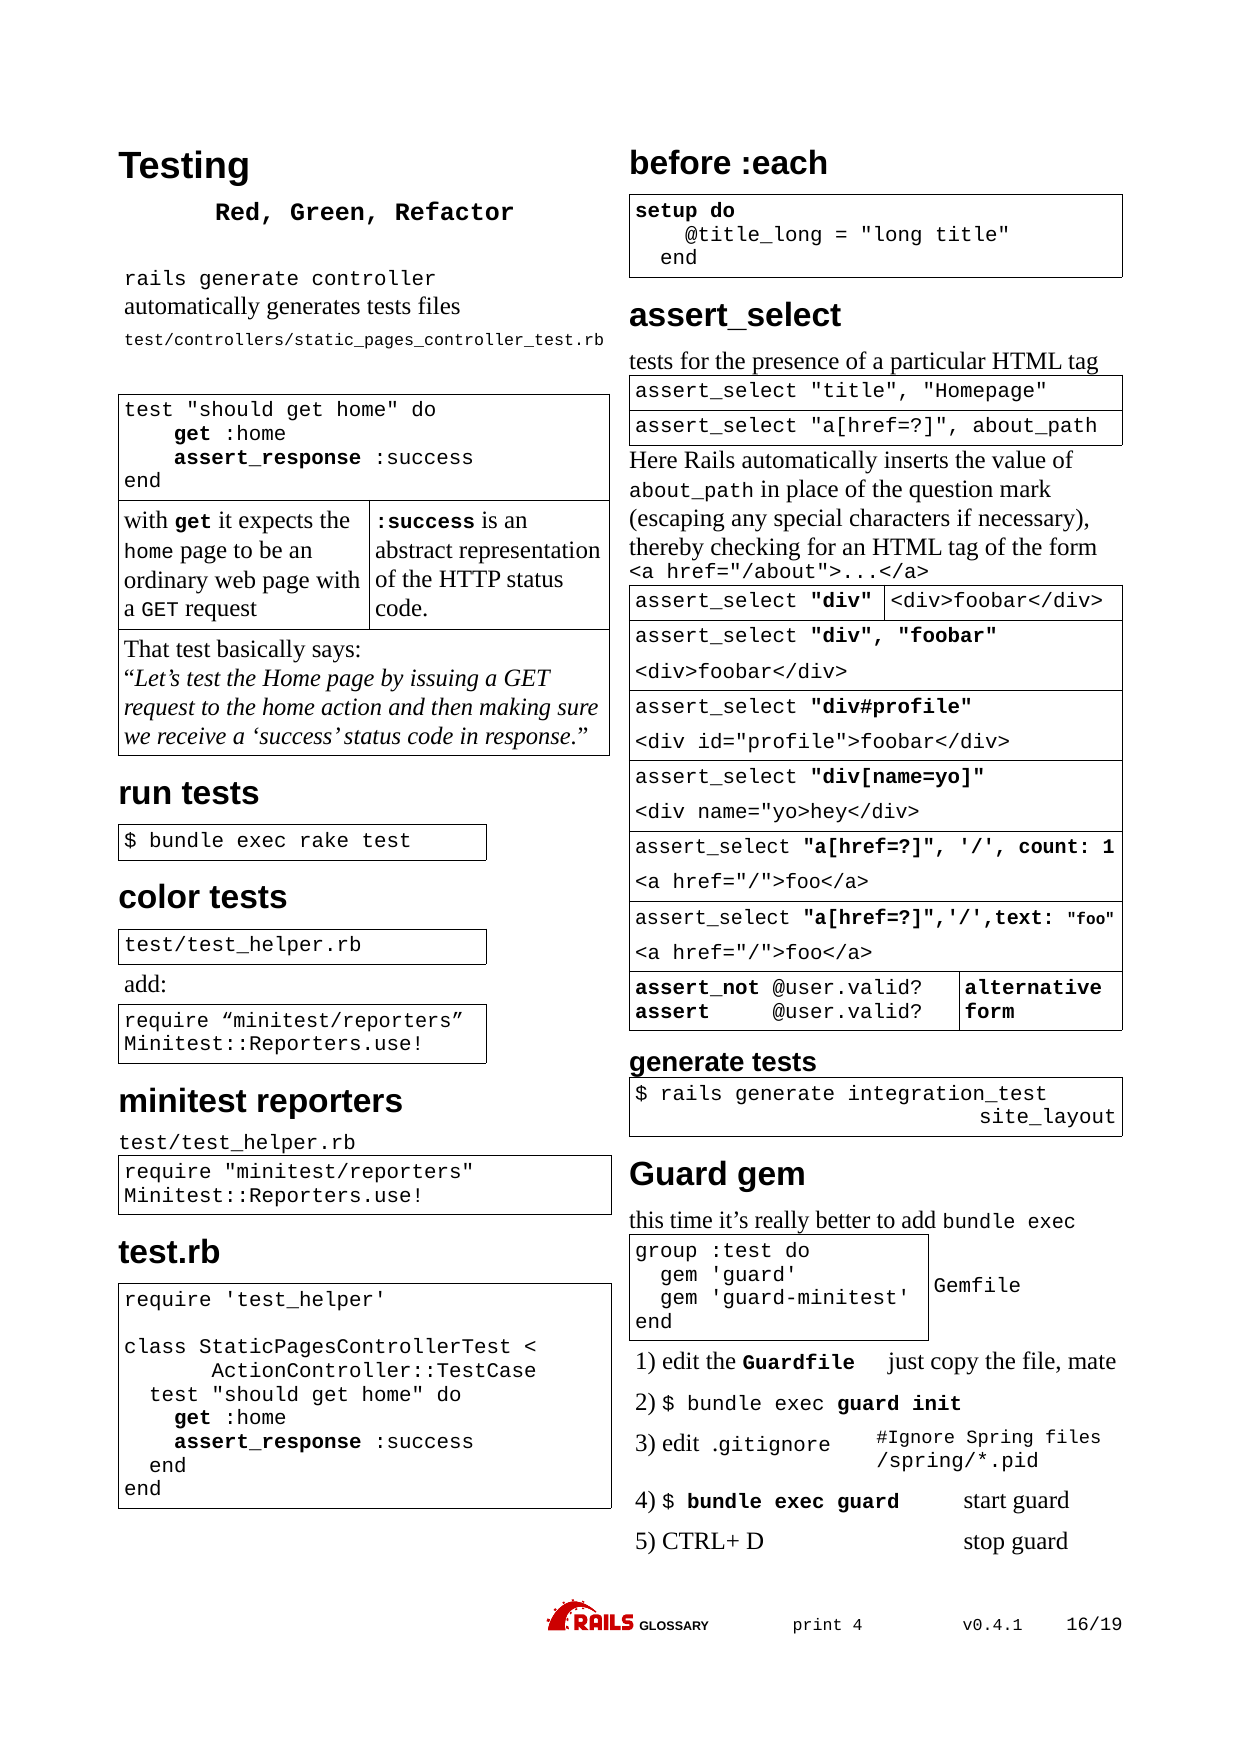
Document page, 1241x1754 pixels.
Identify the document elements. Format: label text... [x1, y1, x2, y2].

table_cell assert_select "div[name=yo]" [630, 761, 1122, 796]
text <a href="/about">...</a> [629, 561, 1122, 584]
table_cell <div>foobar</div> [630, 655, 884, 690]
table_cell assert_select "a[href=?]",'/',text: "foo" [630, 902, 1122, 936]
table_cell just copy the file, mate [882, 1340, 1122, 1382]
table_cell start guard [958, 1479, 1122, 1520]
subtitle color tests [118, 877, 611, 916]
table_header $ bundle exec rake test [119, 825, 486, 859]
subtitle run tests [118, 773, 611, 812]
subtitle assert_select [629, 294, 1122, 333]
table_header Gemfile [929, 1234, 1122, 1340]
table_cell 1) edit the Guardfile [629, 1341, 882, 1382]
table_cell [885, 655, 1122, 690]
subtitle generate tests [629, 1045, 1122, 1077]
text test/test_helper.rb [118, 1132, 611, 1155]
table_header test "should get home" do get :home assert_response :success end [119, 395, 609, 500]
table_cell 2) $ bundle exec guard init [629, 1382, 1122, 1423]
table_cell 4) $ bundle exec guard [629, 1479, 958, 1520]
table_cell require “minitest/reporters” Minitest::Reporters.use! [119, 1005, 486, 1063]
subtitle Guard gem [629, 1153, 1122, 1192]
table_cell :success is an abstract representation of the HTTP status code. [370, 501, 609, 629]
subtitle test.rb [118, 1232, 611, 1271]
table_cell <div id="profile">foobar</div> [630, 725, 1122, 760]
table_cell assert_select "a[href=?]", '/', count: 1 [630, 832, 1122, 866]
table_cell assert_select "div#profile" [630, 691, 1122, 725]
text this time it’s really better to add bundle exec [629, 1205, 1122, 1234]
table_cell assert_select "div", "foobar" [630, 621, 1122, 655]
table_header assert_select "div" [630, 586, 884, 620]
table_cell alternative form [960, 972, 1122, 1030]
table_cell assert_select "a[href=?]", about_path [630, 411, 1122, 445]
table_header test/test_helper.rb [119, 930, 486, 964]
table_header require "minitest/reporters" Minitest::Reporters.use! [119, 1156, 611, 1214]
text tests for the presence of a particular HTML tag [629, 346, 1122, 374]
table_cell 5) CTRL+ D [629, 1520, 958, 1560]
table_cell <a href="/">foo</a> [630, 936, 1122, 971]
table_cell with get it expects the home page to be an ordinary web page with a GET request [119, 501, 369, 629]
table_header rails generate controller automatically generates tests files [118, 256, 481, 326]
table_cell #Ignore Spring files /spring/*.pid [870, 1423, 1122, 1479]
subtitle before :each [629, 143, 1122, 182]
table_cell That test basically says: “Let’s test the Home page by issuing a GET request to the home action and then making sure we receive a ‘success’ status code in response.” [119, 630, 609, 755]
subtitle Testing [118, 143, 611, 187]
table_cell <a href="/">foo</a> [630, 866, 1122, 901]
table_cell <div name="yo>hey</div> [630, 796, 1122, 831]
table_header [481, 256, 611, 326]
table_header <div>foobar</div> [885, 586, 1122, 620]
table_cell test/controllers/static_pages_controller_test.rb [118, 326, 611, 356]
text Red, Green, Refactor [118, 199, 611, 228]
text Here Rails automatically inserts the value of about_path in place of the question mark (escaping any special characters if necessary), thereby checking for an HTML tag of the form [629, 446, 1122, 561]
table_cell add: [118, 965, 486, 1004]
table_cell assert_not @user.valid? assert @user.valid? [630, 972, 959, 1030]
table_header group :test do gem 'guard' gem 'guard-minitest' end [630, 1235, 928, 1340]
subtitle minitest reporters [118, 1081, 611, 1119]
table_cell 3) edit .gitignore [629, 1423, 870, 1479]
table_header setup do @title_long = "long title" end [630, 195, 1122, 277]
table_header assert_select "title", "Homepage" [630, 376, 1122, 410]
table_header $ rails generate integration_test site_layout [630, 1078, 1122, 1136]
table_cell stop guard [958, 1520, 1122, 1560]
table_header require 'test_helper' class StaticPagesControllerTest < ActionController::TestCase test "should get home" do get :home assert_response :success end end [119, 1284, 611, 1508]
